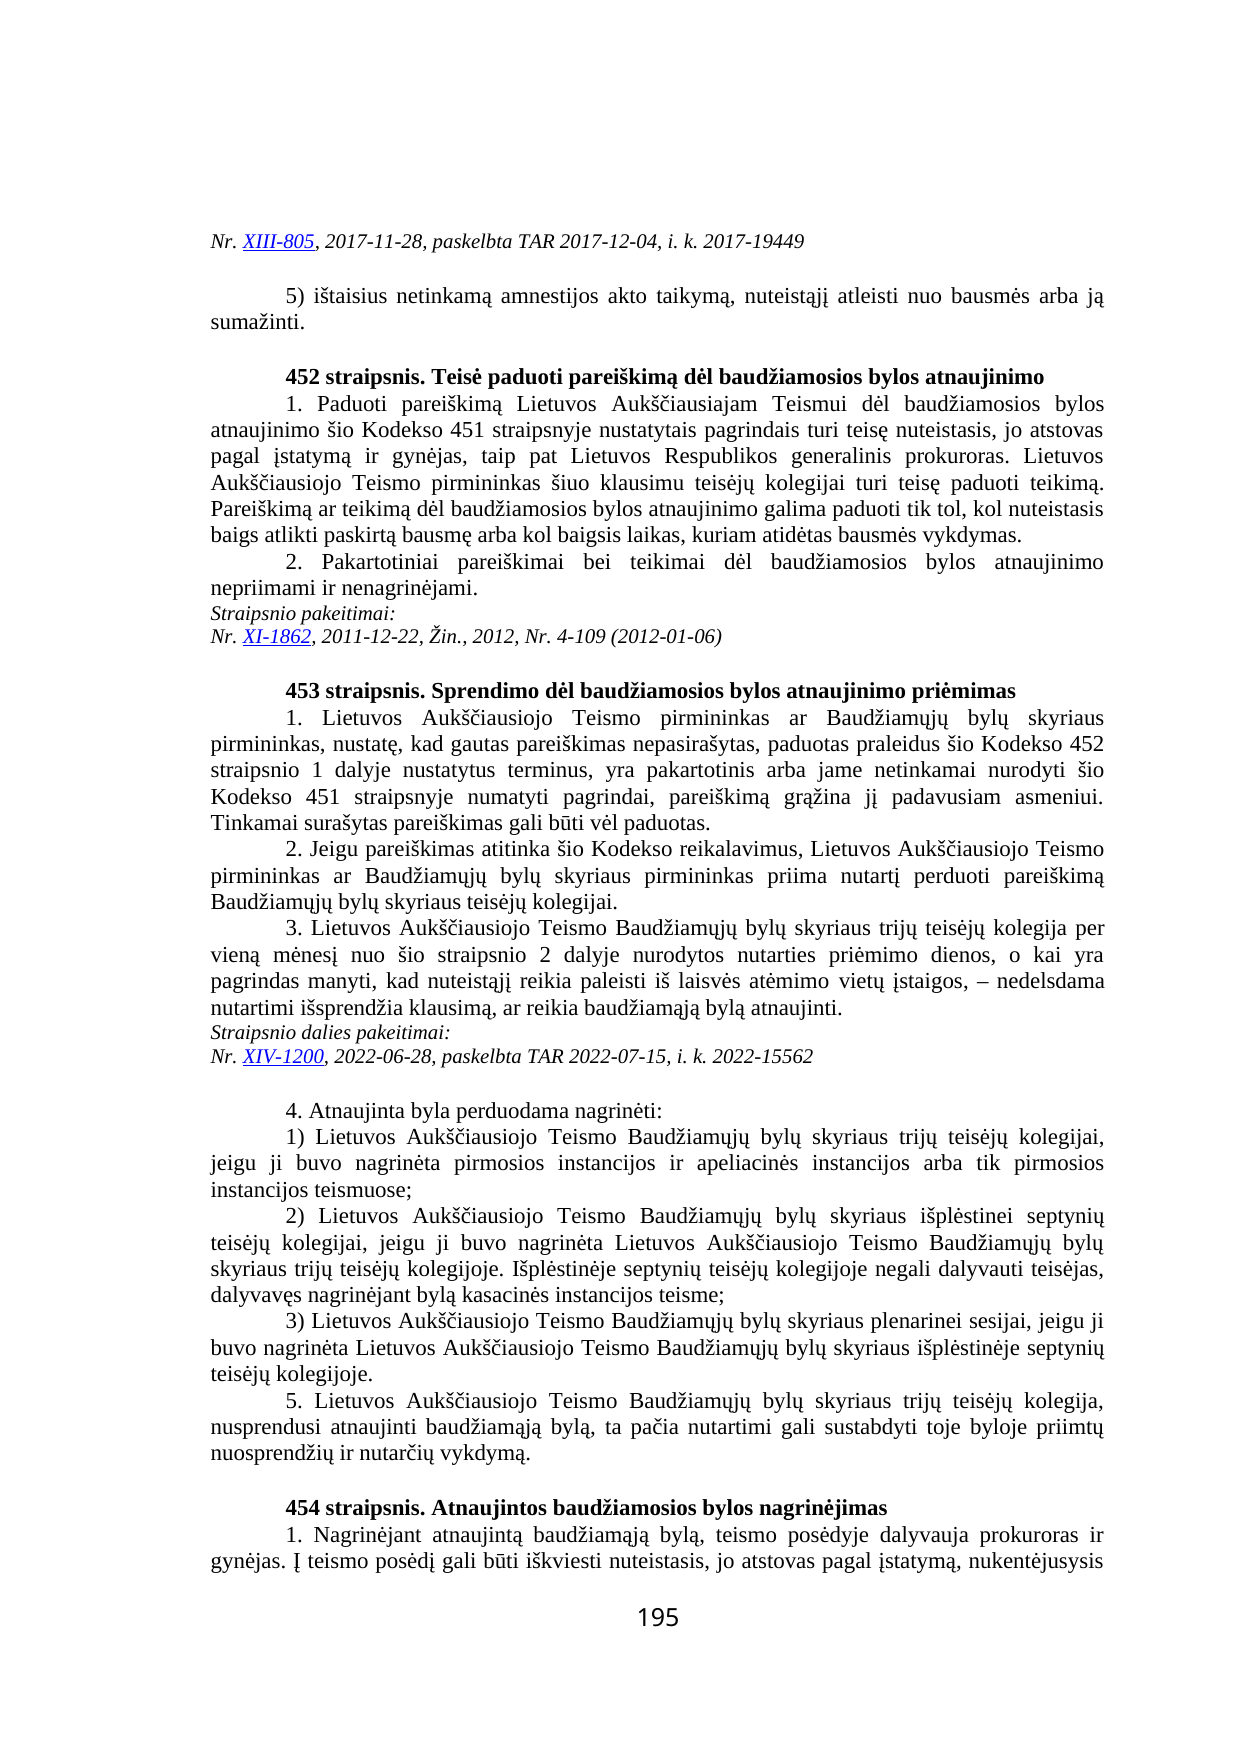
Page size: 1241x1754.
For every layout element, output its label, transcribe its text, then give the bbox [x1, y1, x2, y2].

text 1. Lietuvos Aukščiausiojo Teismo pirmininkas ar Baudžiamųjų bylų skyriaus pirmininkas, nustatę, kad gautas pareiškimas nepasirašytas, paduotas praleidus šio Kodekso 452 straipsnio 1 dalyje nustatytus terminus, yra pakartotinis arba jame netinkamai nurodyti šio Kodekso 451 straipsnyje numatyti pagrindai, pareiškimą grąžina jį padavusiam asmeniui. Tinkamai surašytas pareiškimas gali būti vėl paduotas. [210, 704, 1105, 835]
text Nr. XIII-805, 2017-11-28, paskelbta TAR 2017-12-04, i. k. 2017-19449 [210, 229, 1105, 253]
text 1) Lietuvos Aukščiausiojo Teismo Baudžiamųjų bylų skyriaus trijų teisėjų kolegijai, jeigu ji buvo nagrinėta pirmosios instancijos ir apeliacinės instancijos arba tik pirmosios instancijos teismuose; [210, 1123, 1105, 1202]
text 3. Lietuvos Aukščiausiojo Teismo Baudžiamųjų bylų skyriaus trijų teisėjų kolegija per vieną mėnesį nuo šio straipsnio 2 dalyje nurodytos nutarties priėmimo dienos, o kai yra pagrindas manyti, kad nuteistąjį reikia paleisti iš laisvės atėmimo vietų įstaigos, – nedelsdama nutartimi išsprendžia klausimą, ar reikia baudžiamąją bylą atnaujinti. [210, 914, 1105, 1020]
text 454 straipsnis. Atnaujintos baudžiamosios bylos nagrinėjimas [210, 1494, 1105, 1521]
text 1. Paduoti pareiškimą Lietuvos Aukščiausiajam Teismui dėl baudžiamosios bylos atnaujinimo šio Kodekso 451 straipsnyje nustatytais pagrindais turi teisę nuteistasis, jo atstovas pagal įstatymą ir gynėjas, taip pat Lietuvos Respublikos generalinis prokuroras. Lietuvos Aukščiausiojo Teismo pirmininkas šiuo klausimu teisėjų kolegijai turi teisę paduoti teikimą. Pareiškimą ar teikimą dėl baudžiamosios bylos atnaujinimo galima paduoti tik tol, kol nuteistasis baigs atlikti paskirtą bausmę arba kol baigsis laikas, kuriam atidėtas bausmės vykdymas. [210, 389, 1105, 548]
text 5. Lietuvos Aukščiausiojo Teismo Baudžiamųjų bylų skyriaus trijų teisėjų kolegija, nusprendusi atnaujinti baudžiamąją bylą, ta pačia nutartimi gali sustabdyti toje byloje priimtų nuosprendžių ir nutarčių vykdymą. [210, 1387, 1105, 1466]
text 2) Lietuvos Aukščiausiojo Teismo Baudžiamųjų bylų skyriaus išplėstinei septynių teisėjų kolegijai, jeigu ji buvo nagrinėta Lietuvos Aukščiausiojo Teismo Baudžiamųjų bylų skyriaus trijų teisėjų kolegijoje. Išplėstinėje septynių teisėjų kolegijoje negali dalyvauti teisėjas, dalyvavęs nagrinėjant bylą kasacinės instancijos teisme; [210, 1202, 1105, 1308]
text 3) Lietuvos Aukščiausiojo Teismo Baudžiamųjų bylų skyriaus plenarinei sesijai, jeigu ji buvo nagrinėta Lietuvos Aukščiausiojo Teismo Baudžiamųjų bylų skyriaus išplėstinėje septynių teisėjų kolegijoje. [210, 1308, 1105, 1387]
text 2. Jeigu pareiškimas atitinka šio Kodekso reikalavimus, Lietuvos Aukščiausiojo Teismo pirmininkas ar Baudžiamųjų bylų skyriaus pirmininkas priima nutartį perduoti pareiškimą Baudžiamųjų bylų skyriaus teisėjų kolegijai. [210, 835, 1105, 914]
text 5) ištaisius netinkamą amnestijos akto taikymą, nuteistąjį atleisti nuo bausmės arba ją sumažinti. [210, 282, 1105, 334]
text Straipsnio dalies pakeitimai: [210, 1020, 1105, 1044]
text Nr. XIV-1200, 2022-06-28, paskelbta TAR 2022-07-15, i. k. 2022-15562 [210, 1044, 1105, 1068]
text Nr. XI-1862, 2011-12-22, Žin., 2012, Nr. 4-109 (2012-01-06) [210, 624, 1105, 648]
text 4. Atnaujinta byla perduodama nagrinėti: [210, 1097, 1105, 1123]
text Straipsnio pakeitimai: [210, 600, 1105, 624]
text 452 straipsnis. Teisė paduoti pareiškimą dėl baudžiamosios bylos atnaujinimo [285, 363, 1105, 389]
text 453 straipsnis. Sprendimo dėl baudžiamosios bylos atnaujinimo priėmimas [285, 677, 1105, 704]
text 2. Pakartotiniai pareiškimai bei teikimai dėl baudžiamosios bylos atnaujinimo nepriimami ir nenagrinėjami. [210, 548, 1105, 600]
text 1. Nagrinėjant atnaujintą baudžiamąją bylą, teismo posėdyje dalyvauja prokuroras ir gynėjas. Į teismo posėdį gali būti iškviesti nuteistasis, jo atstovas pagal įstatymą, nukentėjusysis [210, 1521, 1105, 1573]
